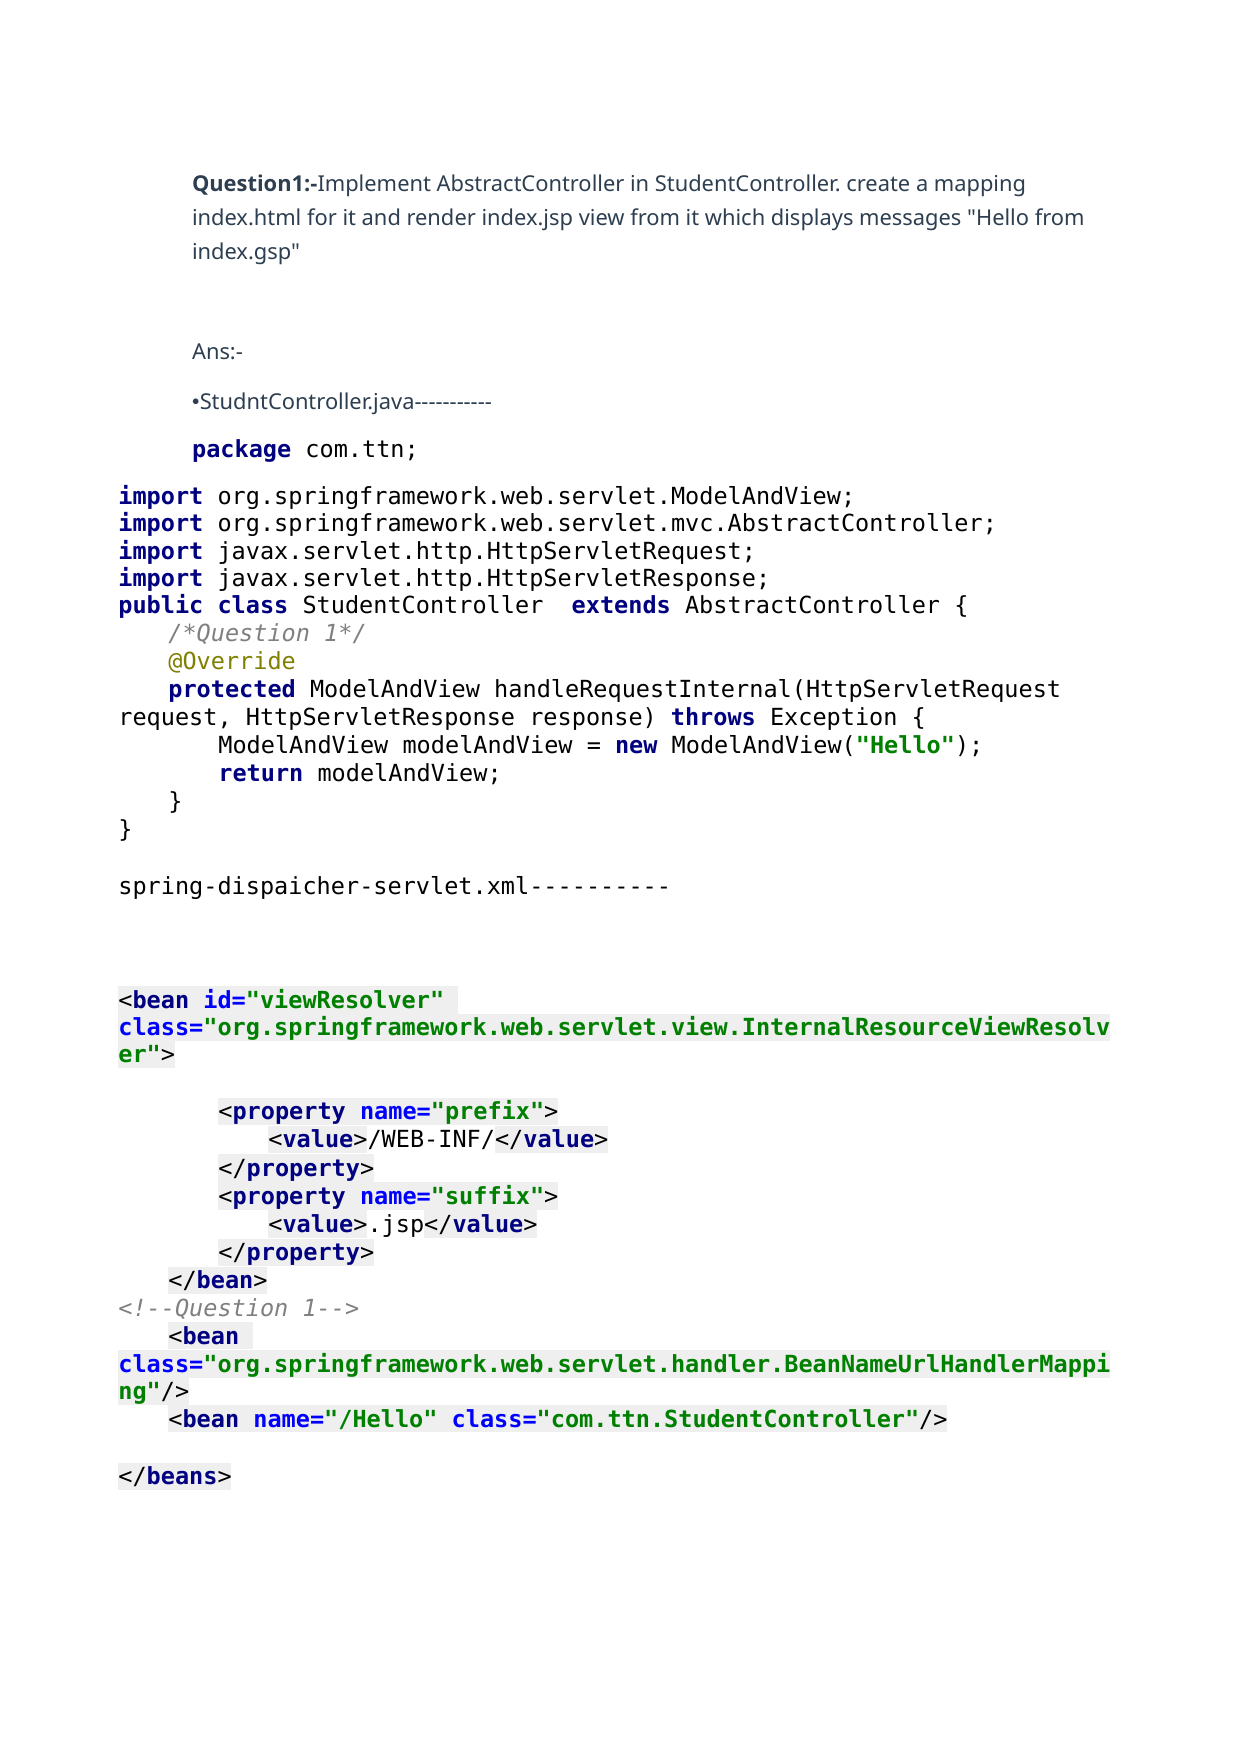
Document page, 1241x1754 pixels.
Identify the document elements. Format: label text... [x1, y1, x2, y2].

list Ans:- [118, 336, 1122, 366]
text <value>.jsp</value> [118, 1210, 1122, 1238]
text ModelAndView modelAndView = new ModelAndView("Hello"); [118, 731, 1122, 759]
text /*Question 1*/ [118, 619, 1122, 648]
text <property name="prefix"> [118, 1098, 1122, 1126]
text <value>/WEB-INF/</value> [118, 1126, 1122, 1154]
list StudntController.java----------- [118, 386, 1122, 415]
text </property> [118, 1154, 1122, 1182]
text } [118, 787, 1122, 816]
text spring-dispaicher-servlet.xml---------- [118, 872, 1122, 900]
text <property name="suffix"> [118, 1182, 1122, 1210]
text return modelAndView; [118, 759, 1122, 787]
text <bean id="viewResolver" class="org.springframework.web.servlet.view.InternalResourceViewResolver"> [118, 986, 1122, 1068]
text <bean class="org.springframework.web.servlet.handler.BeanNameUrlHandlerMapping"/> [118, 1322, 1122, 1405]
list Question1:-Implement AbstractController in StudentController. create a mapping index.html for it and render index.jsp view from it which displays messages "Hello from index.gsp" [118, 168, 1122, 266]
list package com.ttn; [118, 435, 1122, 463]
text import javax.servlet.http.HttpServletRequest; [118, 537, 1122, 565]
text import org.springframework.web.servlet.mvc.AbstractController; [118, 510, 1122, 537]
text </beans> [118, 1463, 1122, 1490]
text <!--Question 1--> [118, 1295, 1122, 1322]
text <bean name="/Hello" class="com.ttn.StudentController"/> [118, 1405, 1122, 1433]
text </bean> [118, 1267, 1122, 1295]
text @Override [118, 648, 1122, 676]
text import javax.servlet.http.HttpServletResponse; [118, 565, 1122, 592]
text public class StudentController extends AbstractController { [118, 592, 1122, 619]
text } [118, 816, 1122, 843]
text import org.springframework.web.servlet.ModelAndView; [118, 482, 1122, 510]
text </property> [118, 1238, 1122, 1267]
text protected ModelAndView handleRequestInternal(HttpServletRequest request, HttpServletResponse response) throws Exception { [118, 676, 1122, 731]
